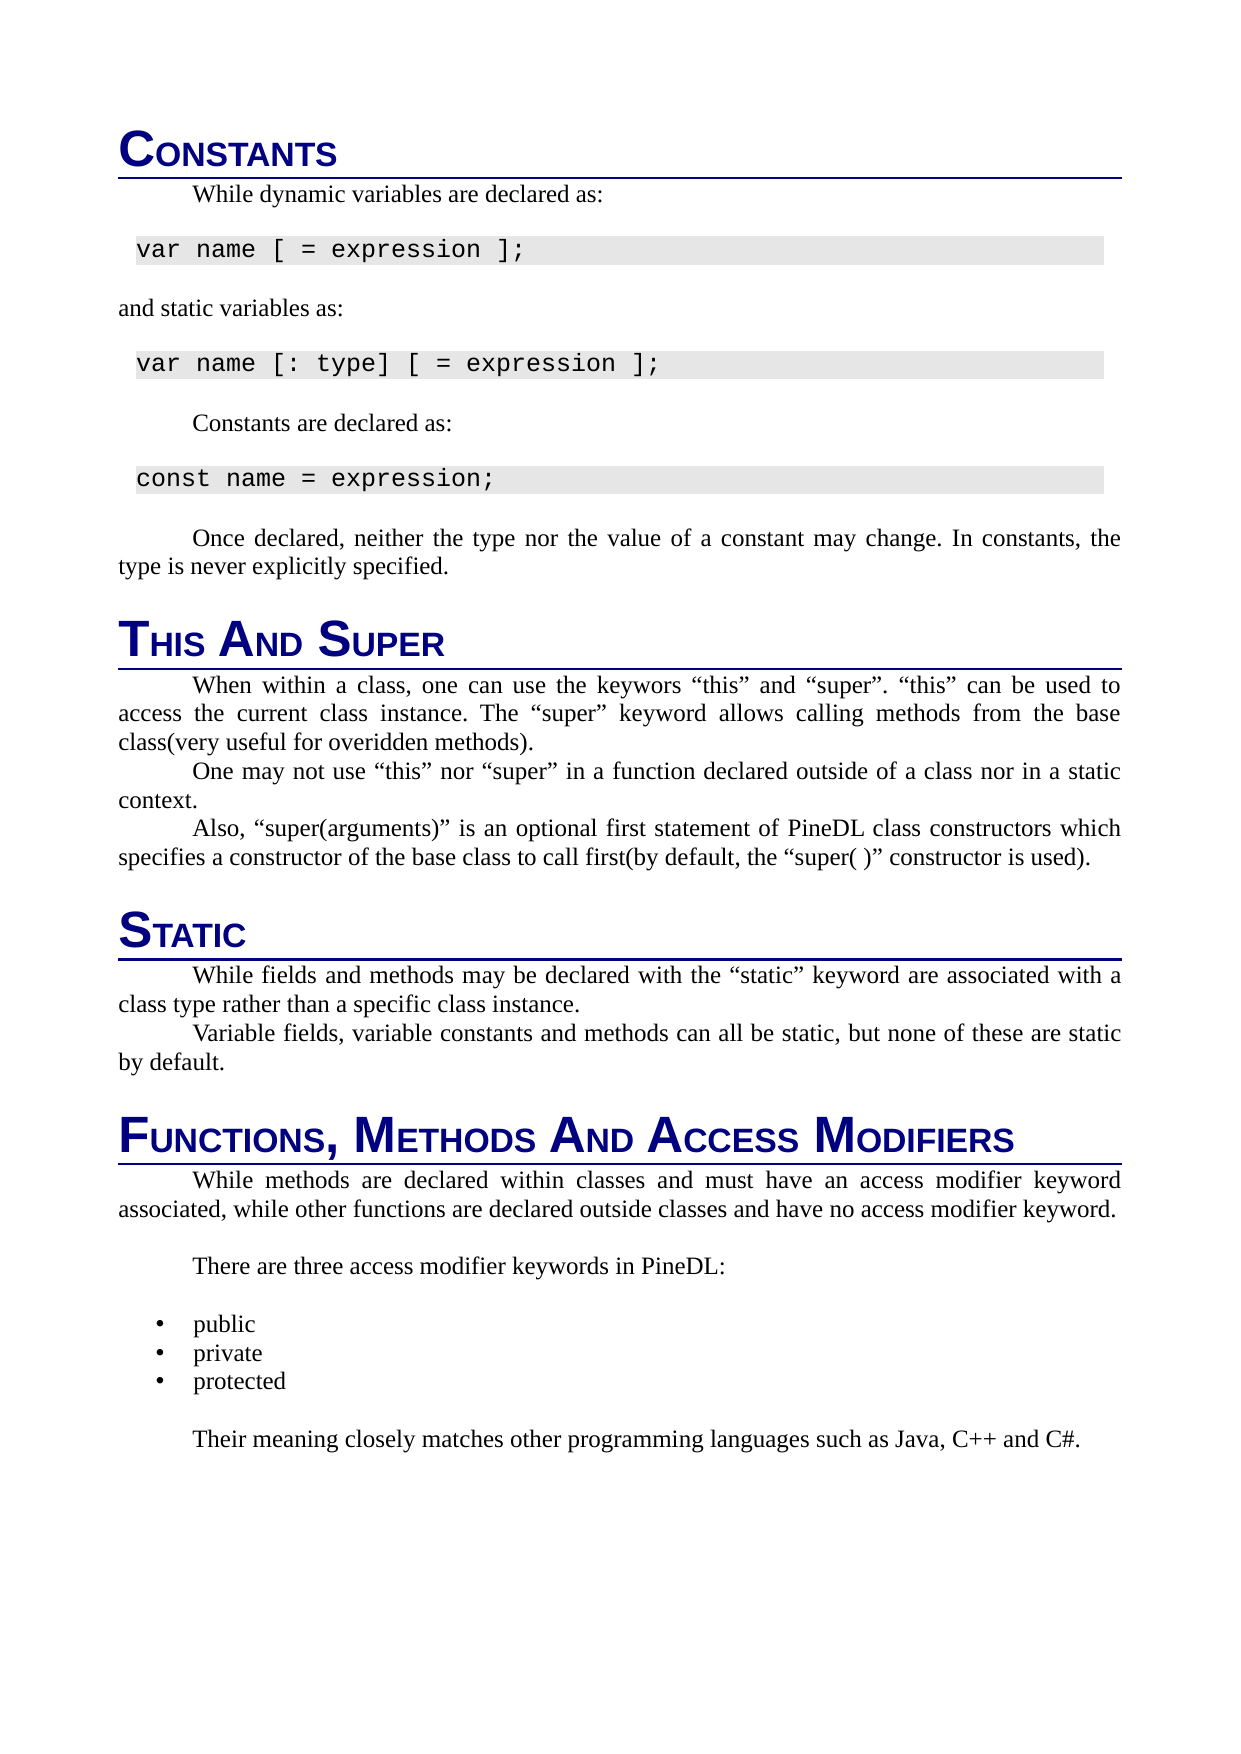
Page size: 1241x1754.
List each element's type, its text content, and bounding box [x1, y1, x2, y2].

text var name [ = expression ]; [136, 236, 1104, 265]
text While fields and methods may be declared with the “static” keyword are associated with a class type rather than a specific class instance. [118, 961, 1122, 1018]
text There are three access modifier keywords in PineDL: [118, 1251, 1122, 1280]
subtitle Functions, Methods And Access Modifiers [118, 1104, 1122, 1163]
text Constants are declared as: [118, 408, 1122, 437]
list public [156, 1309, 1122, 1338]
text While methods are declared within classes and must have an access modifier keyword associated, while other functions are declared outside classes and have no access modifier keyword. [118, 1165, 1122, 1223]
text Their meaning closely matches other programming languages such as Java, C++ and C#. [118, 1424, 1122, 1453]
text When within a class, one can use the keywors “this” and “super”. “this” can be used to access the current class instance. The “super” keyword allows calling methods from the base class(very useful for overidden methods). [118, 670, 1122, 756]
text While dynamic variables are declared as: [118, 179, 1122, 208]
text var name [: type] [ = expression ]; [136, 351, 1104, 379]
subtitle Constants [118, 118, 1122, 177]
text and static variables as: [118, 293, 1122, 322]
text One may not use “this” nor “super” in a function declared outside of a class nor in a static context. [118, 756, 1122, 813]
text const name = expression; [136, 466, 1104, 494]
subtitle Static [118, 900, 1122, 958]
list private [156, 1338, 1122, 1366]
text Once declared, neither the type nor the value of a constant may change. In constants, the type is never explicitly specified. [118, 523, 1122, 580]
text Variable fields, variable constants and methods can all be static, but none of these are static by default. [118, 1018, 1122, 1076]
list protected [156, 1366, 1122, 1395]
subtitle This And Super [118, 609, 1122, 668]
text Also, “super(arguments)” is an optional first statement of PineDL class constructors which specifies a constructor of the base class to call first(by default, the “super( )” constructor is used). [118, 813, 1122, 871]
